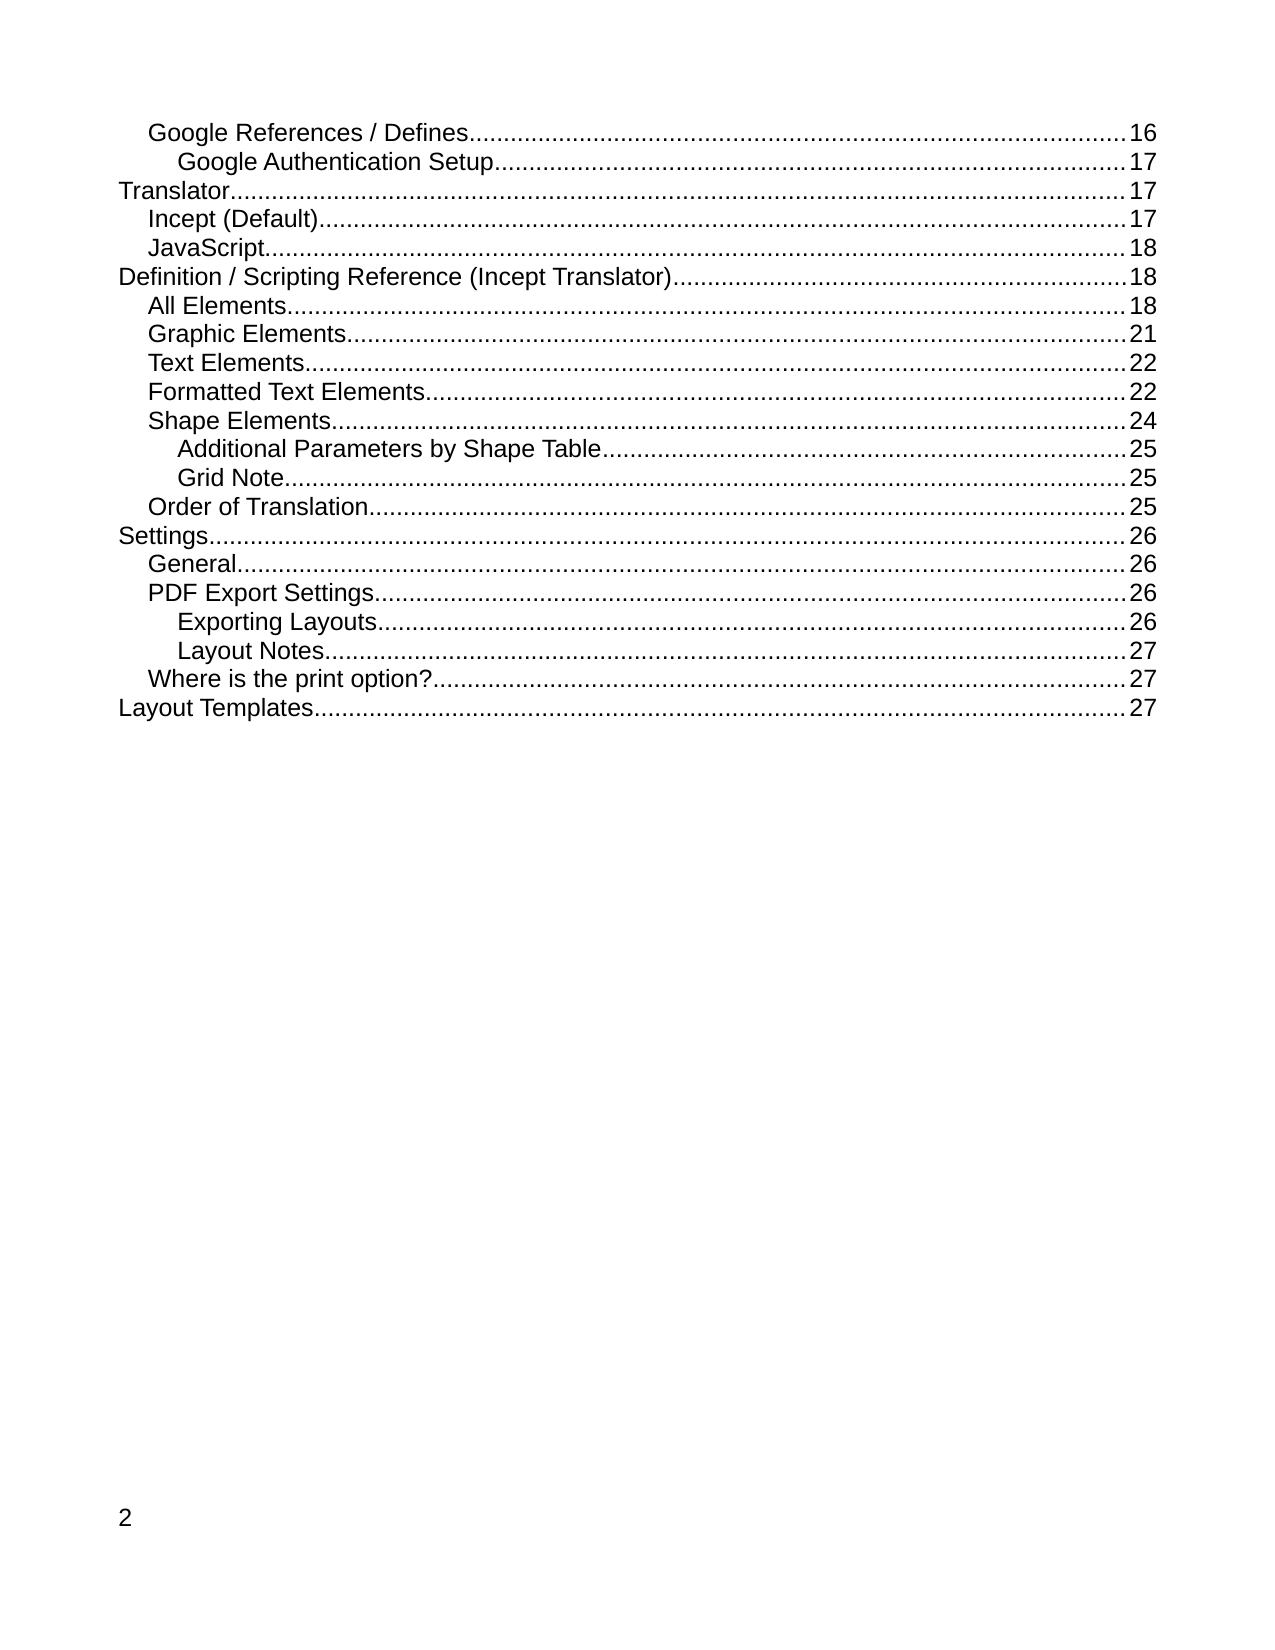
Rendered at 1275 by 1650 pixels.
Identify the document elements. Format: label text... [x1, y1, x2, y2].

text Graphic Elements 21 [148, 319, 1157, 348]
text Translator 17 [118, 176, 1157, 204]
text Text Elements 22 [148, 348, 1157, 377]
text Settings 26 [118, 521, 1157, 549]
text JavaScript 18 [148, 233, 1157, 262]
text General 26 [148, 549, 1157, 578]
text Layout Templates 27 [118, 693, 1157, 722]
text Order of Translation 25 [148, 492, 1157, 521]
text Where is the print option? 27 [148, 664, 1157, 693]
text Google Authentication Setup 17 [177, 147, 1157, 176]
text Formatted Text Elements 22 [148, 377, 1157, 406]
text Google References / Defines 16 [148, 118, 1157, 147]
text All Elements 18 [148, 291, 1157, 319]
text Exporting Layouts 26 [177, 607, 1157, 636]
text PDF Export Settings 26 [148, 578, 1157, 607]
text Shape Elements 24 [148, 406, 1157, 434]
text Definition / Scripting Reference (Incept Translator) 18 [118, 262, 1157, 291]
text Layout Notes 27 [177, 636, 1157, 664]
text Grid Note 25 [177, 463, 1157, 492]
text Additional Parameters by Shape Table 25 [177, 434, 1157, 463]
text Incept (Default) 17 [148, 204, 1157, 233]
